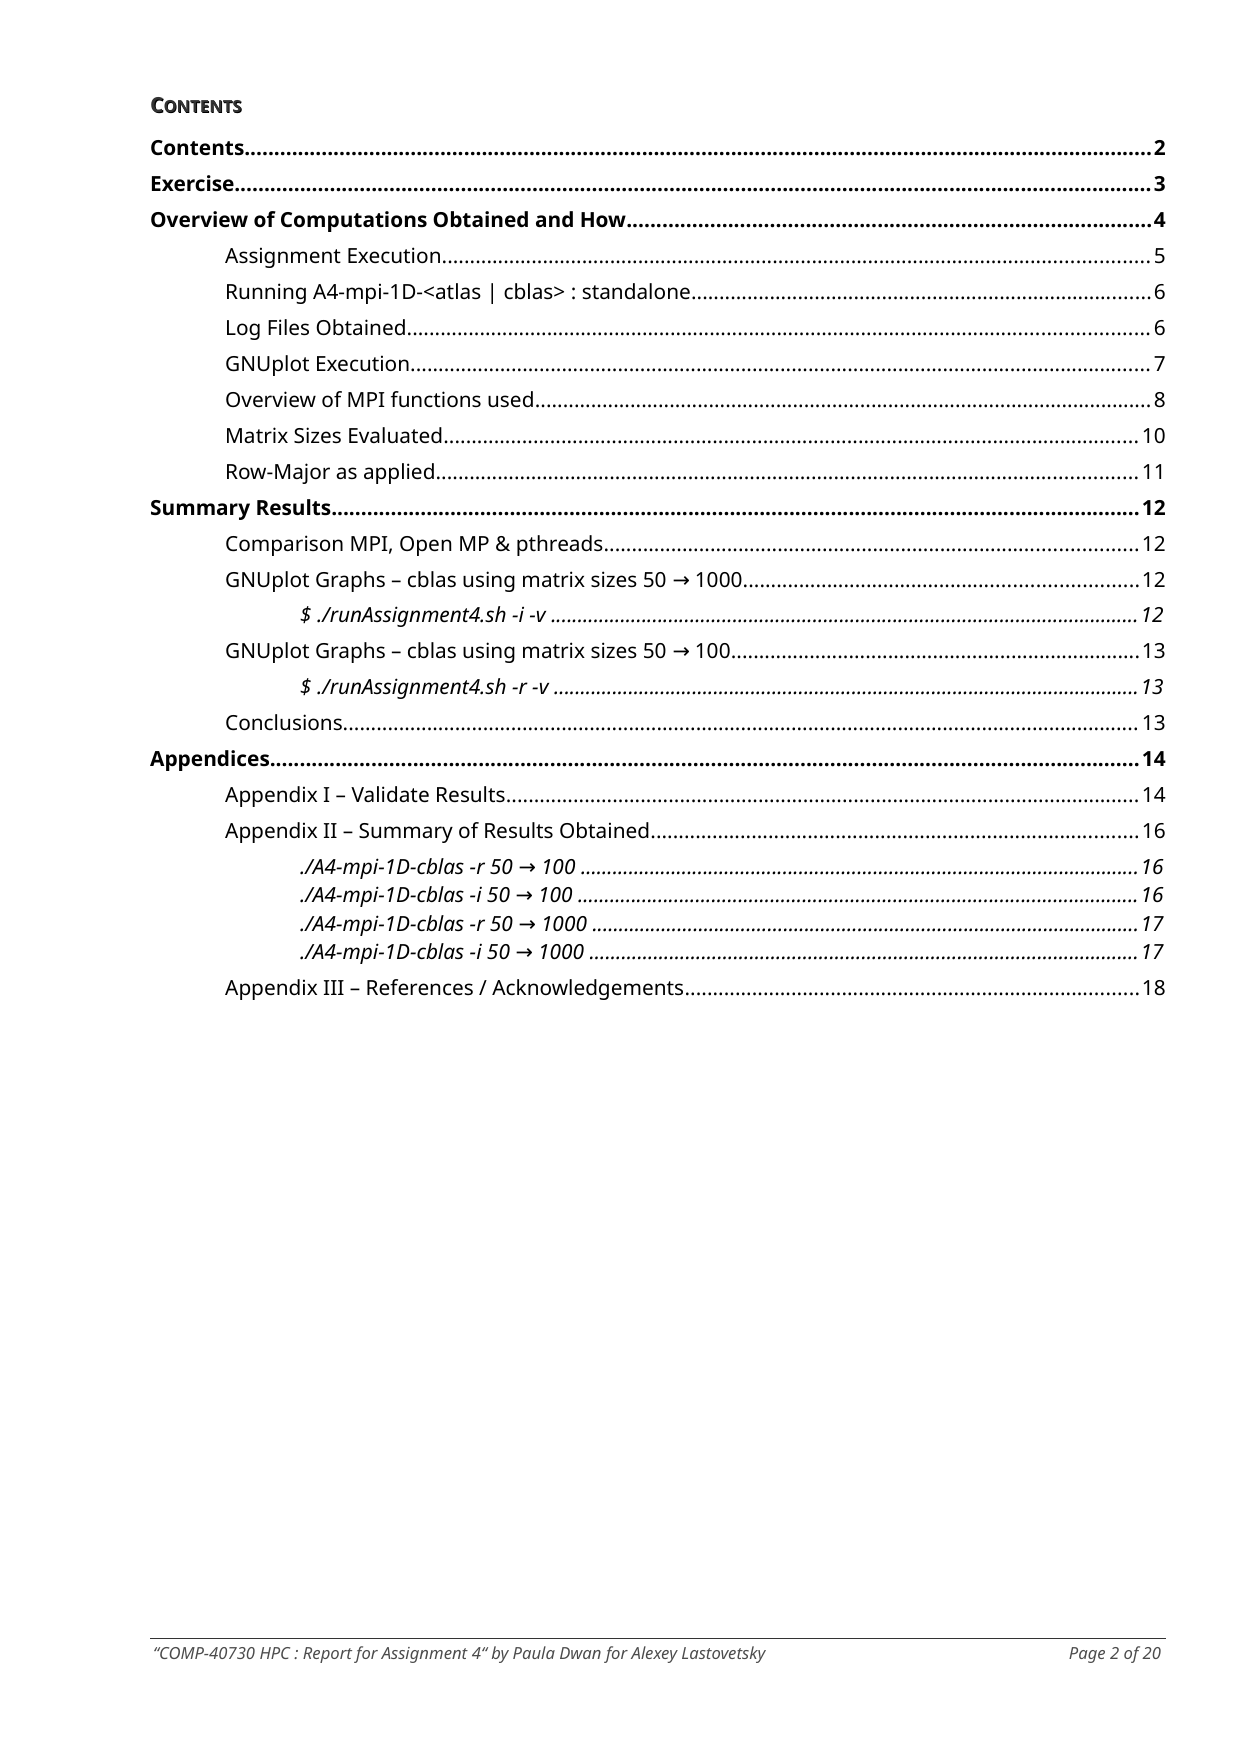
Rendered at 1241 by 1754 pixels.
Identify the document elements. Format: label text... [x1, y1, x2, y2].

text $ ./runAssignment4.sh -i -v 12 [300, 601, 1166, 629]
text GNUplot Execution 7 [225, 349, 1166, 377]
text Matrix Sizes Evaluated 10 [225, 421, 1166, 449]
text Contents 2 [150, 133, 1166, 162]
text ./A4-mpi-1D-cblas -r 50 → 1000 17 [300, 909, 1166, 937]
subtitle Contents [150, 90, 1166, 118]
text ./A4-mpi-1D-cblas -i 50 → 1000 17 [300, 937, 1166, 966]
text ./A4-mpi-1D-cblas -r 50 → 100 16 [300, 852, 1166, 881]
text Appendix II – Summary of Results Obtained 16 [225, 816, 1166, 845]
text Conclusions 13 [225, 708, 1166, 737]
text Overview of Computations Obtained and How 4 [150, 205, 1166, 234]
text Row-Major as applied 11 [225, 457, 1166, 485]
text GNUplot Graphs – cblas using matrix sizes 50 → 1000 12 [225, 565, 1166, 593]
text Running A4-mpi-1D-<atlas | cblas> : standalone 6 [225, 277, 1166, 306]
text Comparison MPI, Open MP & pthreads 12 [225, 529, 1166, 557]
text ./A4-mpi-1D-cblas -i 50 → 100 16 [300, 881, 1166, 909]
text Summary Results 12 [150, 493, 1166, 521]
text $ ./runAssignment4.sh -r -v 13 [300, 672, 1166, 701]
text Appendix III – References / Acknowledgements 18 [225, 973, 1166, 1002]
text GNUplot Graphs – cblas using matrix sizes 50 → 100 13 [225, 637, 1166, 665]
text Appendices 14 [150, 744, 1166, 773]
text Assignment Execution 5 [225, 241, 1166, 270]
text Appendix I – Validate Results 14 [225, 780, 1166, 809]
text Log Files Obtained 6 [225, 313, 1166, 342]
text Exercise 3 [150, 169, 1166, 198]
text Overview of MPI functions used 8 [225, 385, 1166, 413]
